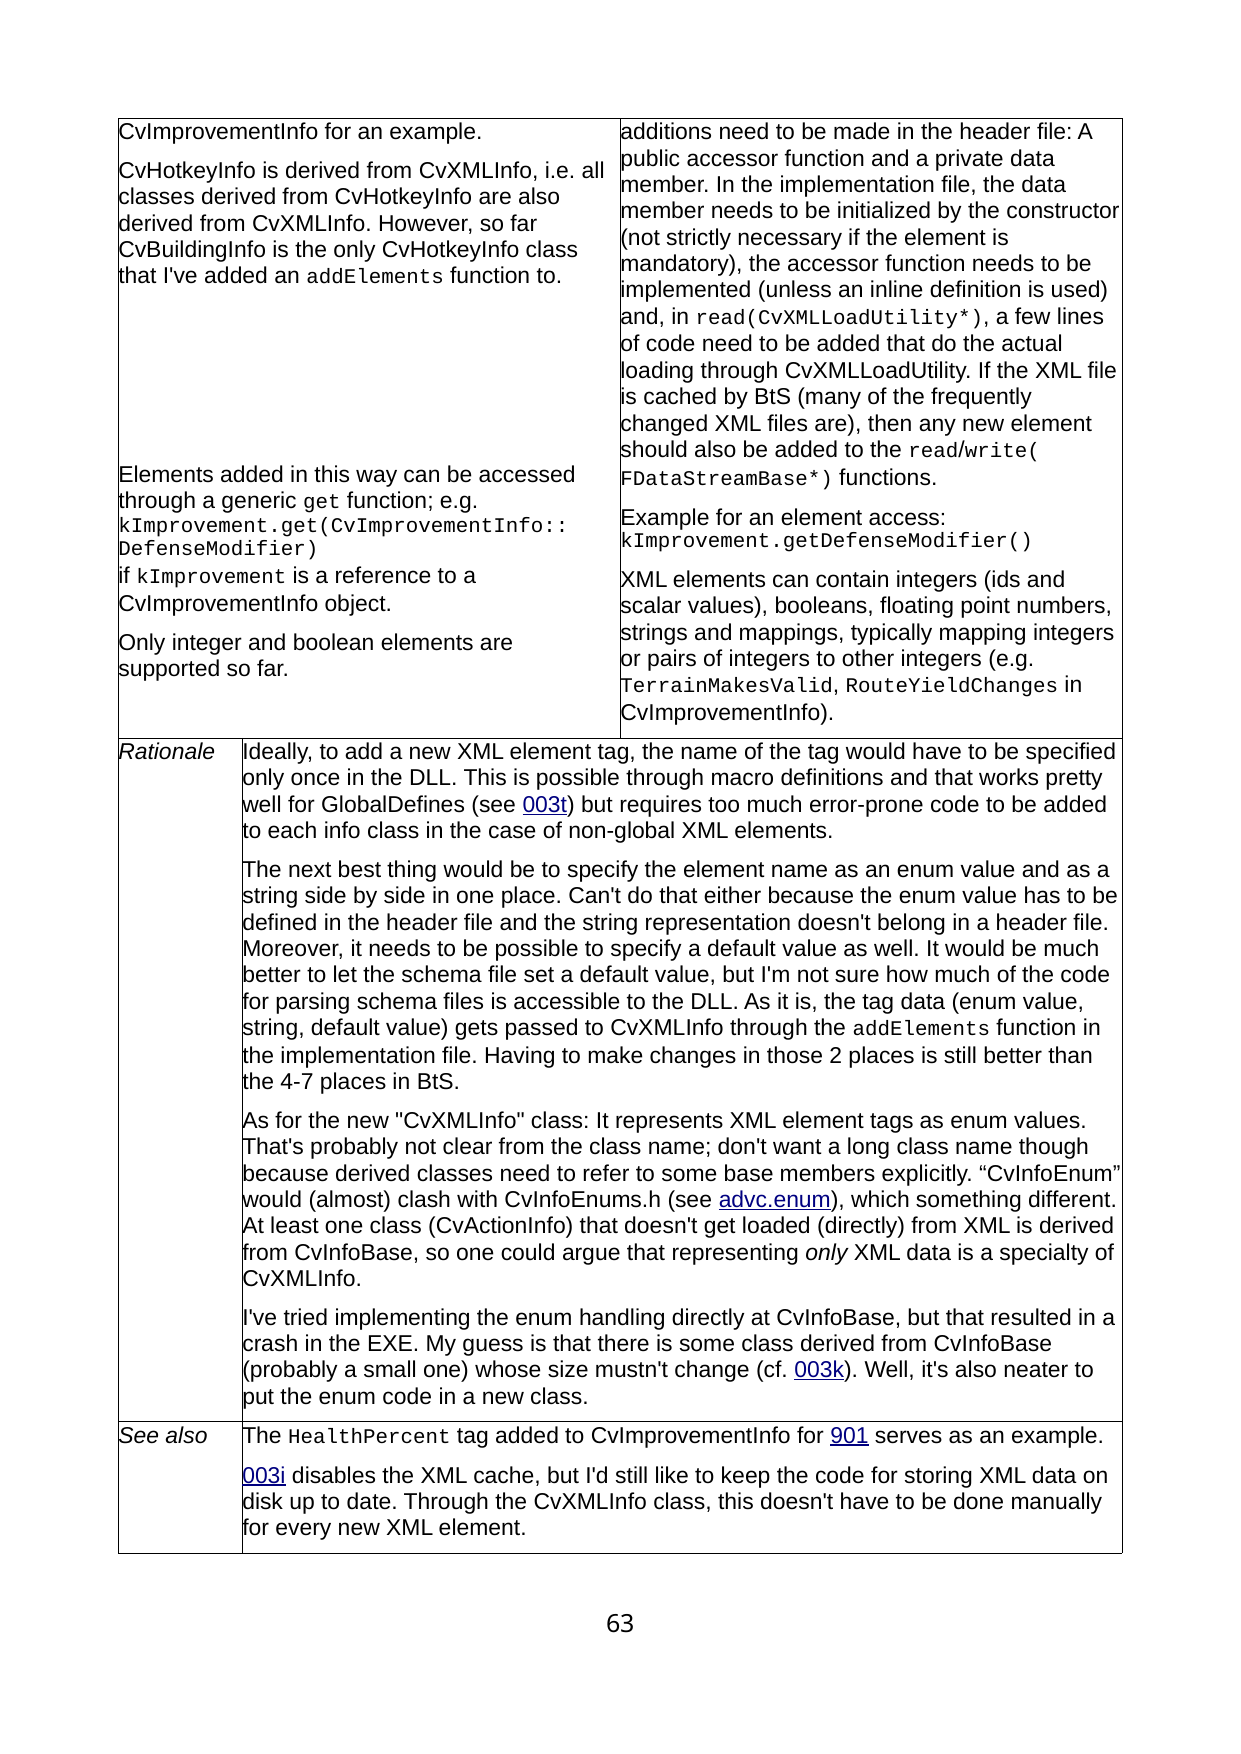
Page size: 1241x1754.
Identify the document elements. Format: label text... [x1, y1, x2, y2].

table_cell CvImprovementInfo for an example. CvHotkeyInfo is derived from CvXMLInfo, i.e. all classes derived from CvHotkeyInfo are also derived from CvXMLInfo. However, so far CvBuildingInfo is the only CvHotkeyInfo class that I've added an addElements function to. Elements added in this way can be accessed through a generic get function; e.g. kImprovement.get(CvImprovementInfo:: DefenseModifier) if kImprovement is a reference to a CvImprovementInfo object. Only integer and boolean elements are supported so far. [119, 119, 620, 738]
table_cell Ideally, to add a new XML element tag, the name of the tag would have to be specified only once in the DLL. This is possible through macro definitions and that works pretty well for GlobalDefines (see 003t) but requires too much error-prone code to be added to each info class in the case of non-global XML elements. The next best thing would be to specify the element name as an enum value and as a string side by side in one place. Can't do that either because the enum value has to be defined in the header file and the string representation doesn't belong in a header file. Moreover, it needs to be possible to specify a default value as well. It would be much better to let the schema file set a default value, but I'm not sure how much of the code for parsing schema files is accessible to the DLL. As it is, the tag data (enum value, string, default value) gets passed to CvXMLInfo through the addElements function in the implementation file. Having to make changes in those 2 places is still better than the 4-7 places in BtS. As for the new "CvXMLInfo" class: It represents XML element tags as enum values. That's probably not clear from the class name; don't want a long class name though because derived classes need to refer to some base members explicitly. “CvInfoEnum” would (almost) clash with CvInfoEnums.h (see advc.enum), which something different. At least one class (CvActionInfo) that doesn't get loaded (directly) from XML is derived from CvInfoBase, so one could argue that representing only XML data is a specialty of CvXMLInfo. I've tried implementing the enum handling directly at CvInfoBase, but that resulted in a crash in the EXE. My guess is that there is some class derived from CvInfoBase (probably a small one) whose size mustn't change (cf. 003k). Well, it's also neater to put the enum code in a new class. [243, 739, 1122, 1421]
table_cell See also [119, 1422, 242, 1553]
table_cell The HealthPercent tag added to CvImprovementInfo for 901 serves as an example. 003i disables the XML cache, but I'd still like to keep the code for storing XML data on disk up to date. Through the CvXMLInfo class, this doesn't have to be done manually for every new XML element. [243, 1422, 1122, 1553]
table_cell Rationale [119, 739, 242, 1421]
table_cell additions need to be made in the header file: A public accessor function and a private data member. In the implementation file, the data member needs to be initialized by the constructor (not strictly necessary if the element is mandatory), the accessor function needs to be implemented (unless an inline definition is used) and, in read(CvXMLLoadUtility*), a few lines of code need to be added that do the actual loading through CvXMLLoadUtility. If the XML file is cached by BtS (many of the frequently changed XML files are), then any new element should also be added to the read/write( FDataStreamBase*) functions. Example for an element access: kImprovement.getDefenseModifier() XML elements can contain integers (ids and scalar values), booleans, floating point numbers, strings and mappings, typically mapping integers or pairs of integers to other integers (e.g. TerrainMakesValid, RouteYieldChanges in CvImprovementInfo). [621, 119, 1122, 738]
